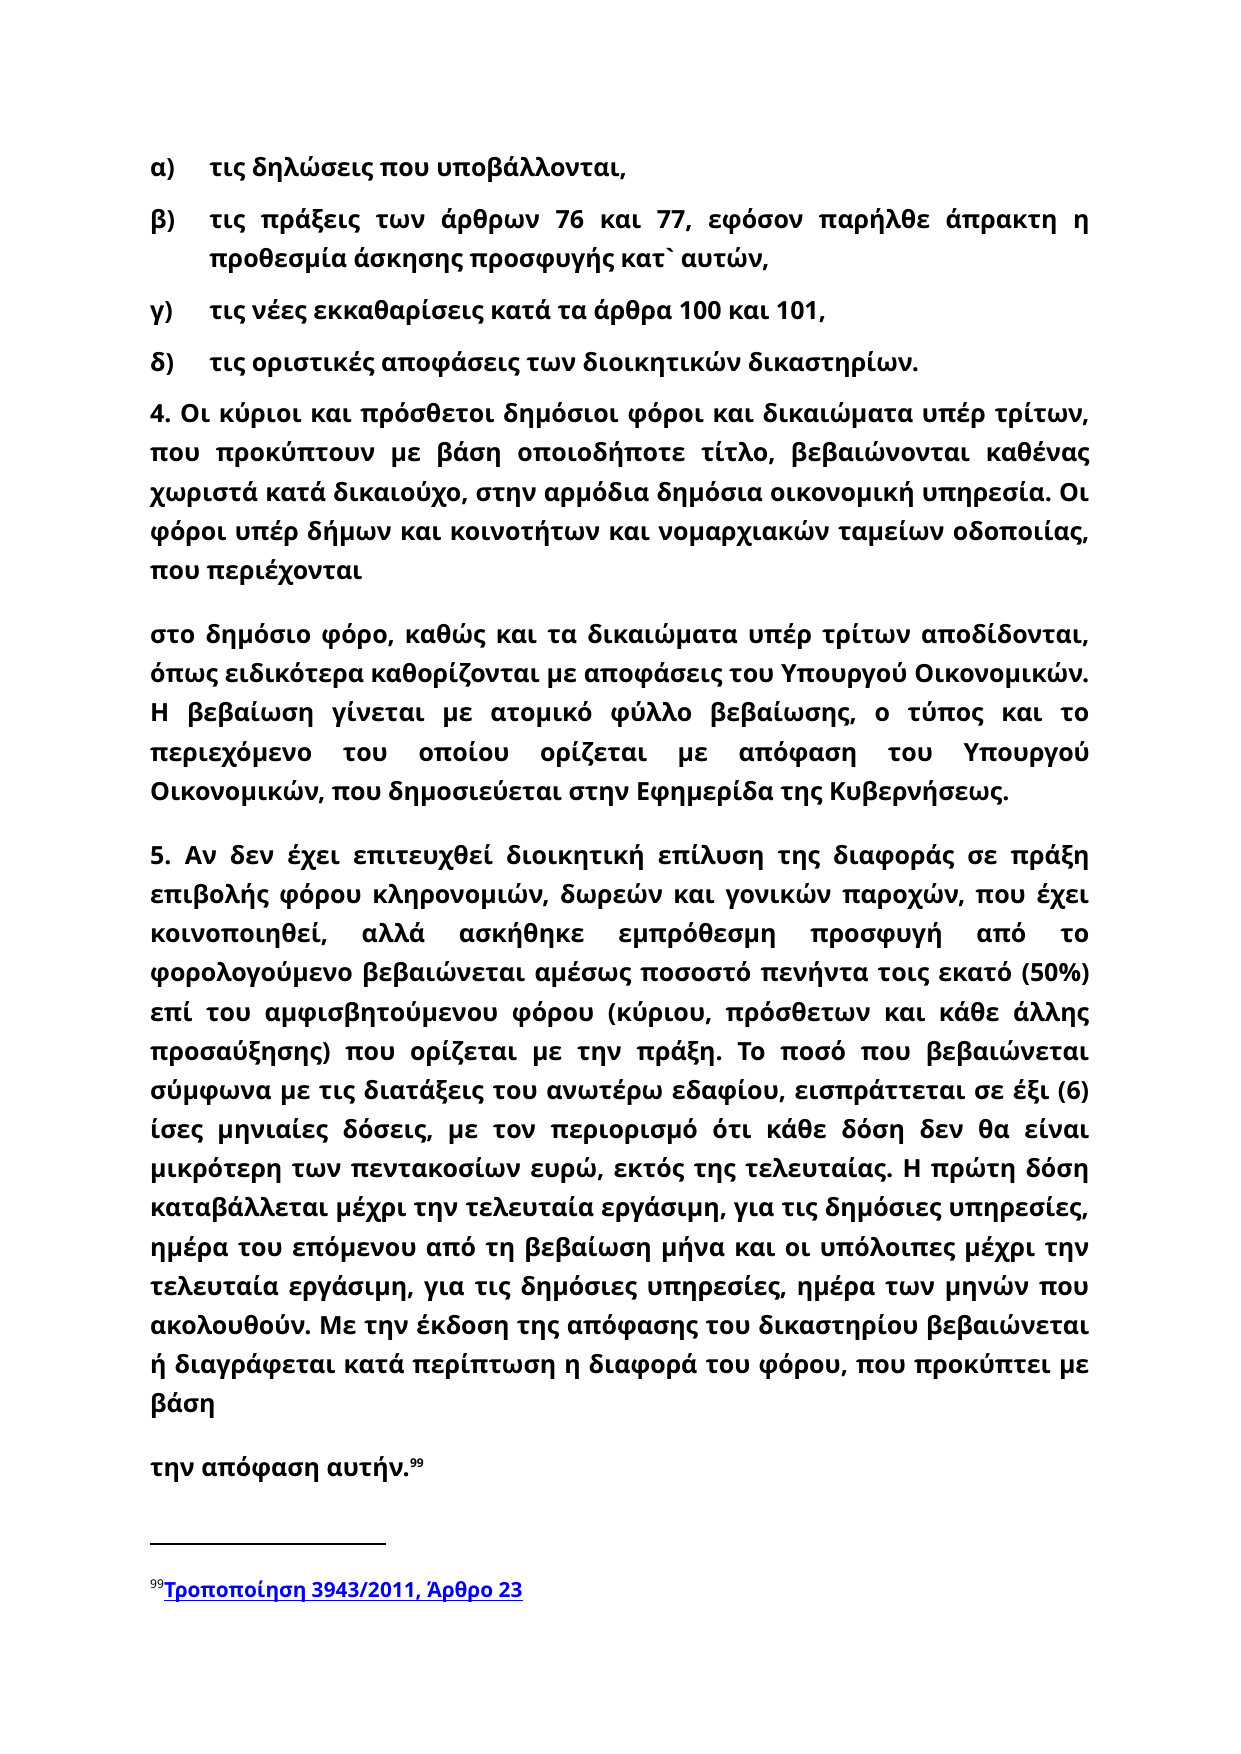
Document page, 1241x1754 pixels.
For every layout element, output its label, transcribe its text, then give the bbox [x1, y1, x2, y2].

list δ) τις οριστικές αποφάσεις των διοικητικών δικαστηρίων. [150, 344, 1090, 378]
text 4. Οι κύριοι και πρόσθετοι δημόσιοι φόροι και δικαιώματα υπέρ τρίτων, που προκύπτουν με βάση οποιοδήποτε τίτλο, βεβαιώνονται καθένας χωριστά κατά δικαιούχο, στην αρμόδια δημόσια οικονομική υπηρεσία. Οι φόροι υπέρ δήμων και κοινοτήτων και νομαρχιακών ταμείων οδοποιίας, που περιέχονται [150, 396, 1090, 587]
text στο δημόσιο φόρο, καθώς και τα δικαιώματα υπέρ τρίτων αποδίδονται, όπως ειδικότερα καθορίζονται με αποφάσεις του Υπουργού Οικονομικών. Η βεβαίωση γίνεται με ατομικό φύλλο βεβαίωσης, ο τύπος και το περιεχόμενο του οποίου ορίζεται με απόφαση του Υπουργού Οικονομικών, που δημοσιεύεται στην Εφημερίδα της Κυβερνήσεως. [150, 617, 1090, 807]
list α) τις δηλώσεις που υποβάλλονται, [150, 150, 1090, 184]
list γ) τις νέες εκκαθαρίσεις κατά τα άρθρα 100 και 101, [150, 292, 1090, 327]
text Τροποποίηση 3943/2011, Άρθρο 23 [150, 1576, 1090, 1604]
text την απόφαση αυτήν. [150, 1450, 1090, 1484]
list β) τις πράξεις των άρθρων 76 και 77, εφόσον παρήλθε άπρακτη η προθεσμία άσκησης προσφυγής κατ` αυτών, [150, 202, 1090, 275]
text 5. Αν δεν έχει επιτευχθεί διοικητική επίλυση της διαφοράς σε πράξη επιβολής φόρου κληρονομιών, δωρεών και γονικών παροχών, που έχει κοινοποιηθεί, αλλά ασκήθηκε εμπρόθεσμη προσφυγή από το φορολογούμενο βεβαιώνεται αμέσως ποσοστό πενήντα τοις εκατό (50%) επί του αμφισβητούμενου φόρου (κύριου, πρόσθετων και κάθε άλλης προσαύξησης) που ορίζεται με την πράξη. Το ποσό που βεβαιώνεται σύμφωνα με τις διατάξεις του ανωτέρω εδαφίου, εισπράττεται σε έξι (6) ίσες μηνιαίες δόσεις, με τον περιορισμό ότι κάθε δόση δεν θα είναι μικρότερη των πεντακοσίων ευρώ, εκτός της τελευταίας. Η πρώτη δόση καταβάλλεται μέχρι την τελευταία εργάσιμη, για τις δημόσιες υπηρεσίες, ημέρα του επόμενου από τη βεβαίωση μήνα και οι υπόλοιπες μέχρι την τελευταία εργάσιμη, για τις δημόσιες υπηρεσίες, ημέρα των μηνών που ακολουθούν. Με την έκδοση της απόφασης του δικαστηρίου βεβαιώνεται ή διαγράφεται κατά περίπτωση η διαφορά του φόρου, που προκύπτει με βάση [150, 837, 1090, 1420]
